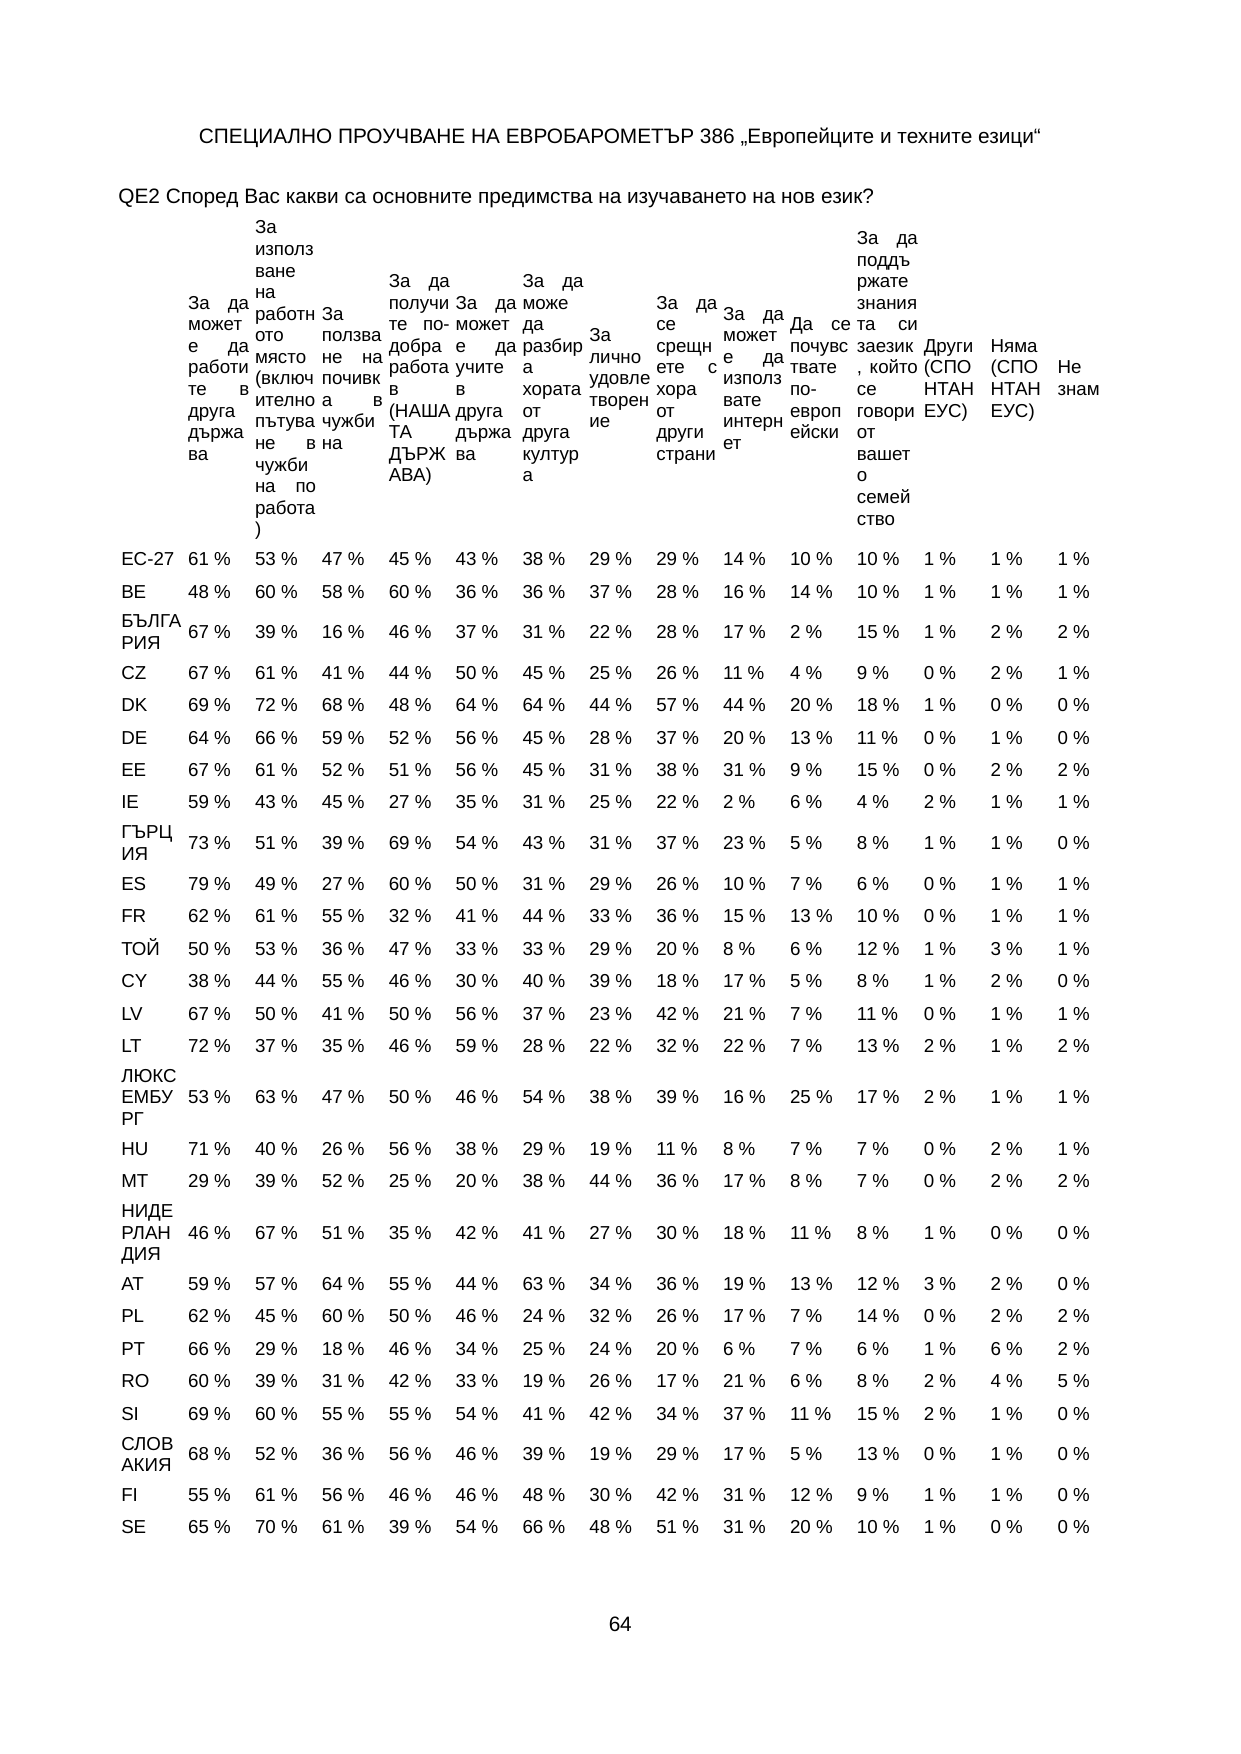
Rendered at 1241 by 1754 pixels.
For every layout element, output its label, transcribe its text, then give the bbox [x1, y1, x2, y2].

table_cell 39 % [252, 1365, 319, 1397]
table_cell 37 % [653, 721, 720, 753]
table_cell 53 % [185, 1062, 252, 1132]
table_cell 45 % [519, 754, 586, 786]
table_cell 18 % [720, 1197, 787, 1267]
table_cell 5 % [1054, 1365, 1121, 1397]
table_cell 62 % [185, 1300, 252, 1332]
table_cell ТОЙ [118, 932, 185, 964]
table_cell 17 % [720, 1430, 787, 1478]
table_cell 50 % [386, 1300, 452, 1332]
table_cell 2 % [921, 1062, 987, 1132]
table_cell 0 % [921, 1132, 987, 1164]
table_cell 67 % [185, 656, 252, 689]
table_cell 38 % [586, 1062, 653, 1132]
table_cell 1 % [988, 818, 1054, 867]
table_cell 56 % [386, 1430, 452, 1478]
table_cell 45 % [319, 786, 386, 818]
table_cell 20 % [787, 1511, 854, 1543]
table_cell 33 % [586, 900, 653, 932]
table_cell 32 % [386, 900, 452, 932]
table_cell 39 % [319, 818, 386, 867]
table_header [118, 213, 185, 543]
table_cell 11 % [854, 721, 921, 753]
table_cell 10 % [787, 543, 854, 575]
table_cell 11 % [854, 997, 921, 1029]
table_cell 31 % [586, 818, 653, 867]
table_cell 1 % [988, 1479, 1054, 1511]
table_cell 2 % [1054, 754, 1121, 786]
table_cell 17 % [854, 1062, 921, 1132]
table_cell 0 % [1054, 1430, 1121, 1478]
table_cell 33 % [453, 932, 519, 964]
table_cell 50 % [453, 656, 519, 689]
table_cell 63 % [519, 1268, 586, 1300]
table_header За да се срещнете с хора от други страни [653, 213, 720, 543]
table_cell 11 % [653, 1132, 720, 1164]
table_cell 1 % [1054, 997, 1121, 1029]
table_cell 45 % [252, 1300, 319, 1332]
table_cell 13 % [787, 721, 854, 753]
table_cell 42 % [586, 1397, 653, 1429]
table_cell 1 % [921, 932, 987, 964]
table_cell 67 % [185, 754, 252, 786]
table_cell 66 % [252, 721, 319, 753]
table_cell 0 % [921, 721, 987, 753]
table_cell 46 % [386, 608, 452, 656]
table_cell 48 % [386, 689, 452, 721]
table_cell 59 % [319, 721, 386, 753]
table_cell 70 % [252, 1511, 319, 1543]
table_cell 3 % [921, 1268, 987, 1300]
table_cell 31 % [319, 1365, 386, 1397]
table_cell 1 % [921, 608, 987, 656]
table_cell 13 % [854, 1430, 921, 1478]
table_cell 5 % [787, 818, 854, 867]
table_cell 19 % [519, 1365, 586, 1397]
table_cell 28 % [586, 721, 653, 753]
table_cell 19 % [720, 1268, 787, 1300]
table_cell 32 % [653, 1029, 720, 1062]
table_cell 51 % [386, 754, 452, 786]
table_cell 0 % [1054, 689, 1121, 721]
table_cell 28 % [653, 608, 720, 656]
table_cell 0 % [1054, 1511, 1121, 1543]
table_cell LT [118, 1029, 185, 1062]
table_cell 55 % [319, 965, 386, 997]
table_cell 37 % [586, 575, 653, 607]
table_cell ЕС-27 [118, 543, 185, 575]
table_cell 2 % [1054, 608, 1121, 656]
table_cell 25 % [519, 1332, 586, 1365]
table_cell MT [118, 1165, 185, 1197]
table_cell 64 % [185, 721, 252, 753]
table_cell 41 % [453, 900, 519, 932]
table_cell 7 % [787, 1332, 854, 1365]
table_cell СЛОВАКИЯ [118, 1430, 185, 1478]
table_cell 8 % [720, 932, 787, 964]
table_cell 65 % [185, 1511, 252, 1543]
table_cell 10 % [854, 900, 921, 932]
table_cell 0 % [921, 656, 987, 689]
table_cell PL [118, 1300, 185, 1332]
table_cell 9 % [787, 754, 854, 786]
table_cell 37 % [720, 1397, 787, 1429]
table_cell 46 % [386, 965, 452, 997]
table_cell 53 % [252, 932, 319, 964]
table_cell 36 % [319, 1430, 386, 1478]
table_cell 0 % [921, 1165, 987, 1197]
table_header Други (СПОНТАНЕУС) [921, 213, 987, 543]
table_cell 43 % [252, 786, 319, 818]
table_cell 47 % [386, 932, 452, 964]
table_cell 44 % [386, 656, 452, 689]
table_cell 61 % [252, 1479, 319, 1511]
table_cell 13 % [854, 1029, 921, 1062]
table_cell 5 % [787, 965, 854, 997]
table_cell 7 % [787, 1029, 854, 1062]
table_cell 43 % [453, 543, 519, 575]
table_cell 36 % [653, 1268, 720, 1300]
table_header За да може да разбира хората от друга култура [519, 213, 586, 543]
table_cell 38 % [185, 965, 252, 997]
table_cell 47 % [319, 1062, 386, 1132]
table_cell 10 % [854, 543, 921, 575]
table_cell 61 % [185, 543, 252, 575]
table_cell 9 % [854, 1479, 921, 1511]
table_cell 69 % [386, 818, 452, 867]
table_cell 48 % [586, 1511, 653, 1543]
table_cell 10 % [854, 1511, 921, 1543]
table_cell 55 % [185, 1479, 252, 1511]
table_cell 2 % [1054, 1165, 1121, 1197]
table_header За да можете да използвате интернет [720, 213, 787, 543]
table_cell 39 % [519, 1430, 586, 1478]
table_cell 0 % [1054, 1479, 1121, 1511]
table_cell 29 % [519, 1132, 586, 1164]
table_cell 17 % [720, 965, 787, 997]
table_cell 1 % [1054, 1062, 1121, 1132]
table_cell 15 % [854, 1397, 921, 1429]
table_cell BE [118, 575, 185, 607]
table_cell 20 % [787, 689, 854, 721]
table_cell 6 % [787, 932, 854, 964]
table_cell 44 % [720, 689, 787, 721]
table_cell 35 % [319, 1029, 386, 1062]
table_cell 6 % [854, 867, 921, 900]
table_cell 0 % [921, 1430, 987, 1478]
table_cell 42 % [653, 997, 720, 1029]
table_cell 37 % [519, 997, 586, 1029]
table_cell 29 % [252, 1332, 319, 1365]
table_cell 36 % [453, 575, 519, 607]
table_cell 21 % [720, 1365, 787, 1397]
table_cell 2 % [988, 1165, 1054, 1197]
table_cell 47 % [319, 543, 386, 575]
table_cell 67 % [185, 608, 252, 656]
table_cell 34 % [586, 1268, 653, 1300]
table_cell 4 % [854, 786, 921, 818]
table_cell 52 % [252, 1430, 319, 1478]
table_cell 36 % [653, 1165, 720, 1197]
table_cell 39 % [252, 1165, 319, 1197]
table_cell IE [118, 786, 185, 818]
table_cell CY [118, 965, 185, 997]
table_cell 1 % [988, 1397, 1054, 1429]
table_cell 34 % [453, 1332, 519, 1365]
table_cell 38 % [519, 1165, 586, 1197]
table_cell ES [118, 867, 185, 900]
table_cell 7 % [787, 1300, 854, 1332]
table_cell 34 % [653, 1397, 720, 1429]
table_cell 37 % [453, 608, 519, 656]
table_cell 22 % [586, 1029, 653, 1062]
table_cell 2 % [720, 786, 787, 818]
table_cell 31 % [720, 1511, 787, 1543]
table_cell 23 % [586, 997, 653, 1029]
table_cell 60 % [252, 1397, 319, 1429]
table_cell 8 % [854, 1365, 921, 1397]
table_cell 42 % [386, 1365, 452, 1397]
table_cell 0 % [921, 997, 987, 1029]
table_cell 1 % [1054, 656, 1121, 689]
table_cell 2 % [988, 1300, 1054, 1332]
table_cell 21 % [720, 997, 787, 1029]
table_cell 39 % [653, 1062, 720, 1132]
table_cell 40 % [519, 965, 586, 997]
table_cell 17 % [720, 608, 787, 656]
table_cell 28 % [519, 1029, 586, 1062]
table_cell 40 % [252, 1132, 319, 1164]
table_cell 17 % [720, 1300, 787, 1332]
table_cell 38 % [653, 754, 720, 786]
table_cell 56 % [453, 754, 519, 786]
table_cell 0 % [921, 754, 987, 786]
table_cell 45 % [519, 721, 586, 753]
table_cell 1 % [921, 575, 987, 607]
table_cell 1 % [1054, 543, 1121, 575]
table_cell 44 % [519, 900, 586, 932]
table_cell 59 % [185, 786, 252, 818]
table_cell 7 % [787, 867, 854, 900]
table_cell 60 % [319, 1300, 386, 1332]
table_cell 26 % [586, 1365, 653, 1397]
table_cell 72 % [185, 1029, 252, 1062]
table_cell SI [118, 1397, 185, 1429]
table_cell 2 % [921, 1365, 987, 1397]
table_cell 22 % [586, 608, 653, 656]
table_cell 37 % [653, 818, 720, 867]
table_cell 71 % [185, 1132, 252, 1164]
table_cell CZ [118, 656, 185, 689]
table_cell 67 % [185, 997, 252, 1029]
table_cell 9 % [854, 656, 921, 689]
table_cell 60 % [386, 867, 452, 900]
table_cell 16 % [720, 575, 787, 607]
table_cell 10 % [854, 575, 921, 607]
table_cell 37 % [252, 1029, 319, 1062]
table_cell 11 % [720, 656, 787, 689]
table_cell 2 % [921, 786, 987, 818]
table_cell 51 % [653, 1511, 720, 1543]
table_cell 42 % [453, 1197, 519, 1267]
table_cell 54 % [453, 818, 519, 867]
table_cell RO [118, 1365, 185, 1397]
table_cell 52 % [319, 1165, 386, 1197]
table_cell 38 % [519, 543, 586, 575]
table_cell 20 % [653, 932, 720, 964]
table_cell 59 % [453, 1029, 519, 1062]
table_header За използване на работното място (включително пътуване в чужбина по работа) [252, 213, 319, 543]
table_cell 15 % [854, 608, 921, 656]
table_cell 60 % [252, 575, 319, 607]
table_cell 14 % [787, 575, 854, 607]
table_cell 64 % [319, 1268, 386, 1300]
table_cell 69 % [185, 689, 252, 721]
table_header За да можете да учите в друга държава [453, 213, 519, 543]
table_cell HU [118, 1132, 185, 1164]
table_cell FI [118, 1479, 185, 1511]
table_cell 2 % [1054, 1332, 1121, 1365]
table_cell 50 % [453, 867, 519, 900]
table_cell 16 % [720, 1062, 787, 1132]
table_cell 29 % [653, 543, 720, 575]
table_cell 8 % [787, 1165, 854, 1197]
table_cell 46 % [453, 1300, 519, 1332]
table_cell 46 % [185, 1197, 252, 1267]
table_header За да можете да работите в друга държава [185, 213, 252, 543]
table_cell 24 % [586, 1332, 653, 1365]
table_cell 1 % [921, 543, 987, 575]
table_cell 12 % [787, 1479, 854, 1511]
table_cell 60 % [185, 1365, 252, 1397]
table_cell 31 % [519, 867, 586, 900]
table_cell 41 % [319, 997, 386, 1029]
table_cell 25 % [586, 656, 653, 689]
table_cell 0 % [988, 1197, 1054, 1267]
table_cell 68 % [319, 689, 386, 721]
table_cell 68 % [185, 1430, 252, 1478]
table_cell 7 % [854, 1165, 921, 1197]
table_cell 32 % [586, 1300, 653, 1332]
table_cell 66 % [185, 1332, 252, 1365]
table_cell 29 % [586, 932, 653, 964]
table_cell 2 % [988, 608, 1054, 656]
table_cell 50 % [386, 997, 452, 1029]
table_cell 30 % [453, 965, 519, 997]
table_cell 0 % [1054, 1268, 1121, 1300]
table_cell 33 % [453, 1365, 519, 1397]
table_cell 29 % [586, 543, 653, 575]
table_cell 2 % [1054, 1300, 1121, 1332]
table_cell ЛЮКСЕМБУРГ [118, 1062, 185, 1132]
table_cell 28 % [653, 575, 720, 607]
table_cell 50 % [185, 932, 252, 964]
table_cell LV [118, 997, 185, 1029]
table_cell 0 % [921, 900, 987, 932]
table_cell 41 % [519, 1197, 586, 1267]
table_cell 1 % [988, 1062, 1054, 1132]
table_cell БЪЛГАРИЯ [118, 608, 185, 656]
table_cell 10 % [720, 867, 787, 900]
table_cell 59 % [185, 1268, 252, 1300]
table_cell 0 % [1054, 818, 1121, 867]
table_cell 0 % [1054, 965, 1121, 997]
table_cell 8 % [854, 1197, 921, 1267]
table_cell 49 % [252, 867, 319, 900]
table_cell 1 % [921, 1332, 987, 1365]
table_cell 66 % [519, 1511, 586, 1543]
table_cell 35 % [386, 1197, 452, 1267]
table_cell 44 % [586, 1165, 653, 1197]
table_cell 1 % [988, 543, 1054, 575]
table_cell 64 % [453, 689, 519, 721]
table_cell 54 % [519, 1062, 586, 1132]
table_cell 15 % [854, 754, 921, 786]
table_cell FR [118, 900, 185, 932]
table_cell 7 % [787, 1132, 854, 1164]
table_cell 12 % [854, 1268, 921, 1300]
table_cell 16 % [319, 608, 386, 656]
table_cell 1 % [921, 1197, 987, 1267]
table_cell 1 % [988, 867, 1054, 900]
table_header Няма (СПОНТАНЕУС) [988, 213, 1054, 543]
table_cell 2 % [787, 608, 854, 656]
table_cell 46 % [386, 1029, 452, 1062]
table_cell 44 % [252, 965, 319, 997]
table_cell 46 % [386, 1479, 452, 1511]
table_cell ГЪРЦИЯ [118, 818, 185, 867]
table_cell 1 % [1054, 1132, 1121, 1164]
table_cell 6 % [787, 1365, 854, 1397]
table_cell 2 % [988, 965, 1054, 997]
table_cell 4 % [787, 656, 854, 689]
table_cell 0 % [1054, 1397, 1121, 1429]
table_cell 26 % [653, 1300, 720, 1332]
table_cell 53 % [252, 543, 319, 575]
table_cell 61 % [252, 900, 319, 932]
table_cell 13 % [787, 1268, 854, 1300]
table_cell 18 % [653, 965, 720, 997]
table_cell 5 % [787, 1430, 854, 1478]
table_cell 2 % [988, 1268, 1054, 1300]
table_cell 23 % [720, 818, 787, 867]
table_cell 29 % [185, 1165, 252, 1197]
table_cell 61 % [252, 754, 319, 786]
table_cell 1 % [1054, 932, 1121, 964]
table_cell 72 % [252, 689, 319, 721]
table_cell 24 % [519, 1300, 586, 1332]
table_cell 67 % [252, 1197, 319, 1267]
text QE2 Според Вас какви са основните предимства на изучаването на нов език? [118, 183, 1122, 207]
table_cell 26 % [653, 656, 720, 689]
table_cell 7 % [787, 997, 854, 1029]
table_cell 51 % [319, 1197, 386, 1267]
table_cell 2 % [1054, 1029, 1121, 1062]
table_cell 39 % [586, 965, 653, 997]
table_cell 1 % [921, 1511, 987, 1543]
table_cell 31 % [519, 608, 586, 656]
table_cell AT [118, 1268, 185, 1300]
table_cell 19 % [586, 1132, 653, 1164]
table_cell НИДЕРЛАНДИЯ [118, 1197, 185, 1267]
table_cell 55 % [319, 1397, 386, 1429]
table_cell 50 % [386, 1062, 452, 1132]
table_cell 6 % [720, 1332, 787, 1365]
table_cell 11 % [787, 1397, 854, 1429]
table_cell 42 % [653, 1479, 720, 1511]
table_cell 0 % [921, 867, 987, 900]
table_cell 56 % [453, 997, 519, 1029]
table_cell 50 % [252, 997, 319, 1029]
table_cell 31 % [519, 786, 586, 818]
table_cell 45 % [519, 656, 586, 689]
table_cell 1 % [921, 1479, 987, 1511]
table_cell 1 % [988, 786, 1054, 818]
table_cell 6 % [988, 1332, 1054, 1365]
table_cell 41 % [519, 1397, 586, 1429]
table_cell DE [118, 721, 185, 753]
table_cell 55 % [386, 1268, 452, 1300]
table_cell 58 % [319, 575, 386, 607]
table_cell 22 % [720, 1029, 787, 1062]
table_header За лично удовлетворение [586, 213, 653, 543]
table_cell 25 % [586, 786, 653, 818]
table_cell 56 % [386, 1132, 452, 1164]
table_cell 48 % [519, 1479, 586, 1511]
table_cell 17 % [720, 1165, 787, 1197]
table_cell 36 % [319, 932, 386, 964]
table_cell 0 % [988, 689, 1054, 721]
table_cell 30 % [586, 1479, 653, 1511]
table_cell 2 % [988, 656, 1054, 689]
table_cell 4 % [988, 1365, 1054, 1397]
table_cell 27 % [319, 867, 386, 900]
table_cell 30 % [653, 1197, 720, 1267]
table_cell 18 % [319, 1332, 386, 1365]
table_cell 0 % [1054, 721, 1121, 753]
table_cell 39 % [252, 608, 319, 656]
table_cell 1 % [1054, 575, 1121, 607]
table_cell 61 % [319, 1511, 386, 1543]
table_cell 1 % [988, 1430, 1054, 1478]
table_cell 54 % [453, 1511, 519, 1543]
table_cell 60 % [386, 575, 452, 607]
table_cell 14 % [720, 543, 787, 575]
table_cell 1 % [988, 721, 1054, 753]
table_header Да се почувствате по-европейски [787, 213, 854, 543]
table_cell 26 % [653, 867, 720, 900]
table_cell 46 % [453, 1430, 519, 1478]
table_cell 45 % [386, 543, 452, 575]
table_cell 0 % [1054, 1197, 1121, 1267]
table_cell 1 % [988, 575, 1054, 607]
table_cell 25 % [386, 1165, 452, 1197]
table_cell 79 % [185, 867, 252, 900]
table_cell 35 % [453, 786, 519, 818]
table_cell 29 % [586, 867, 653, 900]
table_cell 62 % [185, 900, 252, 932]
table_cell 6 % [787, 786, 854, 818]
table_cell 1 % [921, 965, 987, 997]
table_cell 61 % [252, 656, 319, 689]
table_cell 44 % [453, 1268, 519, 1300]
table_cell 1 % [1054, 867, 1121, 900]
table_cell 1 % [921, 818, 987, 867]
table_cell 33 % [519, 932, 586, 964]
table_cell 2 % [921, 1397, 987, 1429]
table_cell 1 % [1054, 786, 1121, 818]
table_cell 2 % [988, 754, 1054, 786]
table_cell 18 % [854, 689, 921, 721]
table_cell 11 % [787, 1197, 854, 1267]
table_cell 46 % [453, 1479, 519, 1511]
table_cell 55 % [386, 1397, 452, 1429]
table_cell 56 % [319, 1479, 386, 1511]
table_cell 64 % [519, 689, 586, 721]
table_cell 22 % [653, 786, 720, 818]
table_cell 29 % [653, 1430, 720, 1478]
table_cell 20 % [720, 721, 787, 753]
table_cell 26 % [319, 1132, 386, 1164]
table_cell 36 % [519, 575, 586, 607]
table_cell 13 % [787, 900, 854, 932]
table_cell 8 % [854, 818, 921, 867]
table_cell 0 % [921, 1300, 987, 1332]
table_cell 20 % [653, 1332, 720, 1365]
table_cell 27 % [386, 786, 452, 818]
table_cell SE [118, 1511, 185, 1543]
table_header За да поддържате знанията си заезик, който се говори от вашето семейство [854, 213, 921, 543]
table_cell 1 % [1054, 900, 1121, 932]
table_header За ползване на почивка в чужбина [319, 213, 386, 543]
table_header Не знам [1054, 213, 1121, 543]
table_cell 6 % [854, 1332, 921, 1365]
table_cell 7 % [854, 1132, 921, 1164]
table_cell 69 % [185, 1397, 252, 1429]
table_cell 1 % [988, 900, 1054, 932]
table_cell 8 % [854, 965, 921, 997]
table_cell 2 % [921, 1029, 987, 1062]
table_cell 54 % [453, 1397, 519, 1429]
table_cell 41 % [319, 656, 386, 689]
table_cell 55 % [319, 900, 386, 932]
table_cell 57 % [252, 1268, 319, 1300]
table_cell 1 % [988, 1029, 1054, 1062]
table_cell 46 % [453, 1062, 519, 1132]
table_cell 31 % [720, 754, 787, 786]
table_cell 46 % [386, 1332, 452, 1365]
table_cell 39 % [386, 1511, 452, 1543]
table_header За да получите по-добра работа в (НАШАТА ДЪРЖАВА) [386, 213, 452, 543]
table_cell 43 % [519, 818, 586, 867]
table_cell PT [118, 1332, 185, 1365]
table_cell 73 % [185, 818, 252, 867]
table_cell 56 % [453, 721, 519, 753]
table_cell 63 % [252, 1062, 319, 1132]
table_cell 1 % [921, 689, 987, 721]
table_cell 3 % [988, 932, 1054, 964]
table_cell 25 % [787, 1062, 854, 1132]
table_cell 52 % [319, 754, 386, 786]
table_cell 14 % [854, 1300, 921, 1332]
table_cell 20 % [453, 1165, 519, 1197]
table_cell 38 % [453, 1132, 519, 1164]
table_cell EE [118, 754, 185, 786]
table_cell 8 % [720, 1132, 787, 1164]
table_cell 57 % [653, 689, 720, 721]
table_cell 31 % [586, 754, 653, 786]
table_cell 51 % [252, 818, 319, 867]
table_cell 0 % [988, 1511, 1054, 1543]
table_cell 19 % [586, 1430, 653, 1478]
table_cell 15 % [720, 900, 787, 932]
table_cell 31 % [720, 1479, 787, 1511]
table_cell 48 % [185, 575, 252, 607]
table_cell 2 % [988, 1132, 1054, 1164]
table_cell 27 % [586, 1197, 653, 1267]
table_cell 17 % [653, 1365, 720, 1397]
table_cell DK [118, 689, 185, 721]
table_cell 1 % [988, 997, 1054, 1029]
table_cell 52 % [386, 721, 452, 753]
table_cell 36 % [653, 900, 720, 932]
table_cell 44 % [586, 689, 653, 721]
table_cell 12 % [854, 932, 921, 964]
